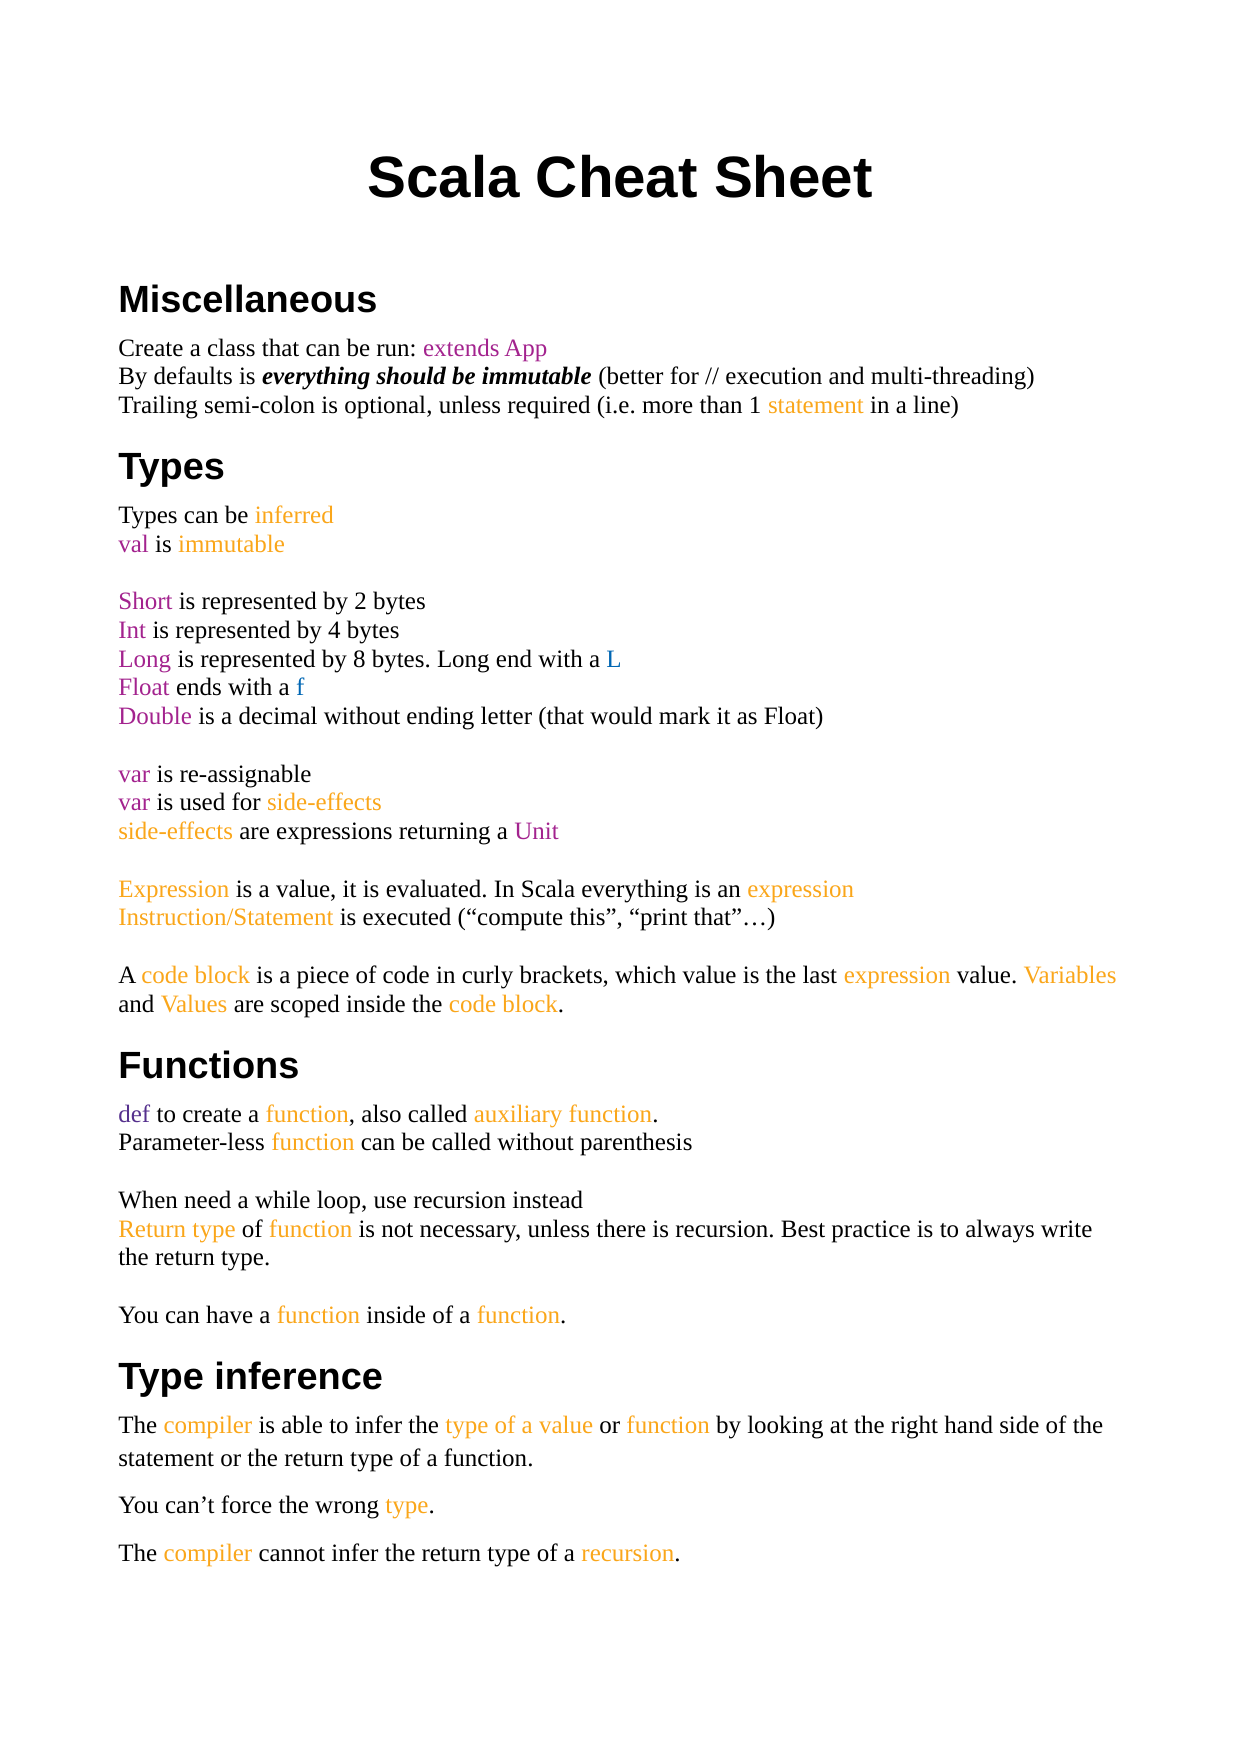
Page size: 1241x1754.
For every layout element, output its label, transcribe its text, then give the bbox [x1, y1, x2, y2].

text Types can be inferred [118, 500, 1122, 529]
text Double is a decimal without ending letter (that would mark it as Float) [118, 701, 1122, 730]
text You can have a function inside of a function. [118, 1300, 1122, 1329]
subtitle Type inference [118, 1354, 1122, 1397]
text Create a class that can be run: extends App [118, 333, 1122, 361]
text val is immutable [118, 529, 1122, 557]
text var is re-assignable [118, 759, 1122, 787]
subtitle Types [118, 444, 1122, 487]
text Instruction/Statement is executed (“compute this”, “print that”…) [118, 902, 1122, 931]
subtitle Functions [118, 1042, 1122, 1086]
text When need a while loop, use recursion instead [118, 1185, 1122, 1214]
text def to create a function, also called auxiliary function. [118, 1099, 1122, 1127]
text var is used for side-effects [118, 787, 1122, 816]
text Trailing semi-colon is optional, unless required (i.e. more than 1 statement in a line) [118, 390, 1122, 419]
text You can’t force the wrong type. [118, 1490, 1122, 1519]
title Scala Cheat Sheet [118, 143, 1122, 210]
text Float ends with a f [118, 672, 1122, 701]
text Expression is a value, it is evaluated. In Scala everything is an expression [118, 874, 1122, 902]
text A code block is a piece of code in curly brackets, which value is the last expression value. Variables and Values are scoped inside the code block. [118, 960, 1122, 1017]
text Int is represented by 4 bytes [118, 615, 1122, 644]
text The compiler is able to infer the type of a value or function by looking at the right hand side of the statement or the return type of a function. [118, 1410, 1122, 1472]
text By defaults is everything should be immutable (better for // execution and multi-threading) [118, 361, 1122, 390]
text Parameter-less function can be called without parenthesis [118, 1127, 1122, 1156]
text The compiler cannot infer the return type of a recursion. [118, 1538, 1122, 1567]
text side-effects are expressions returning a Unit [118, 816, 1122, 845]
text Long is represented by 8 bytes. Long end with a L [118, 644, 1122, 672]
text Return type of function is not necessary, unless there is recursion. Best practice is to always write the return type. [118, 1214, 1122, 1271]
subtitle Miscellaneous [118, 276, 1122, 320]
text Short is represented by 2 bytes [118, 586, 1122, 615]
